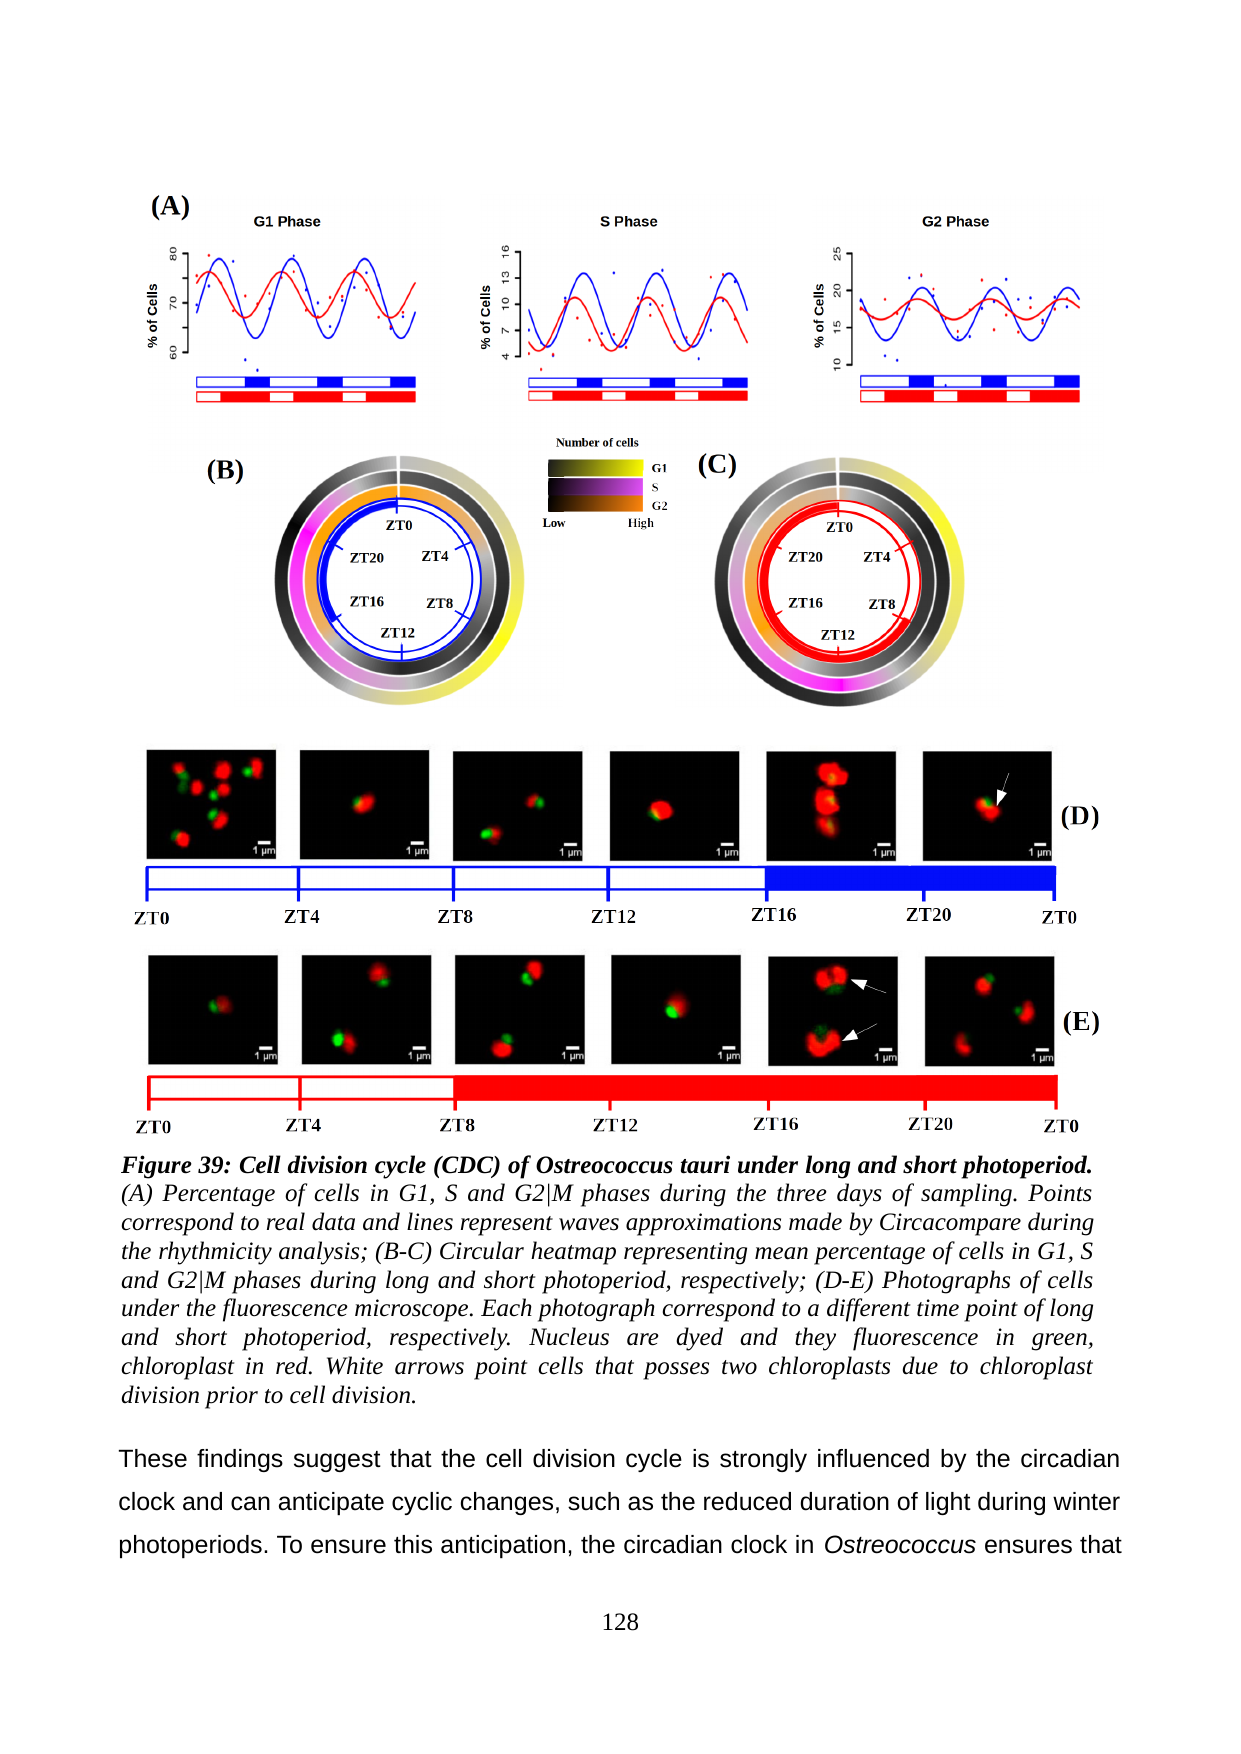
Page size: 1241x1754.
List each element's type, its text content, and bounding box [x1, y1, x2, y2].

text These findings suggest that the cell division cycle is strongly influenced by the circadian clock and can anticipate cyclic changes, such as the reduced duration of light during winter photoperiods. To ensure this anticipation, the circadian clock in Ostreococcus ensures that [118, 167, 1122, 1559]
text Figure 39: Cell division cycle (CDC) of Ostreococcus tauri under long and short photoperiod. (A) Percentage of cells in G1, S and G2|M phases during the three days of sampling. Points correspond to real data and lines represent waves approximations made by Circacompare during the rhythmicity analysis; (B-C) Circular heatmap representing mean percentage of cells in G1, S and G2|M phases during long and short photoperiod, respectively; (D-E) Photographs of cells under the fluorescence microscope. Each photograph correspond to a different time point of long and short photoperiod, respectively. Nucleus are dyed and they fluorescence in green, chloroplast in red. White arrows point cells that posses two chloroplasts due to chloroplast division prior to cell division. [121, 179, 1094, 1408]
